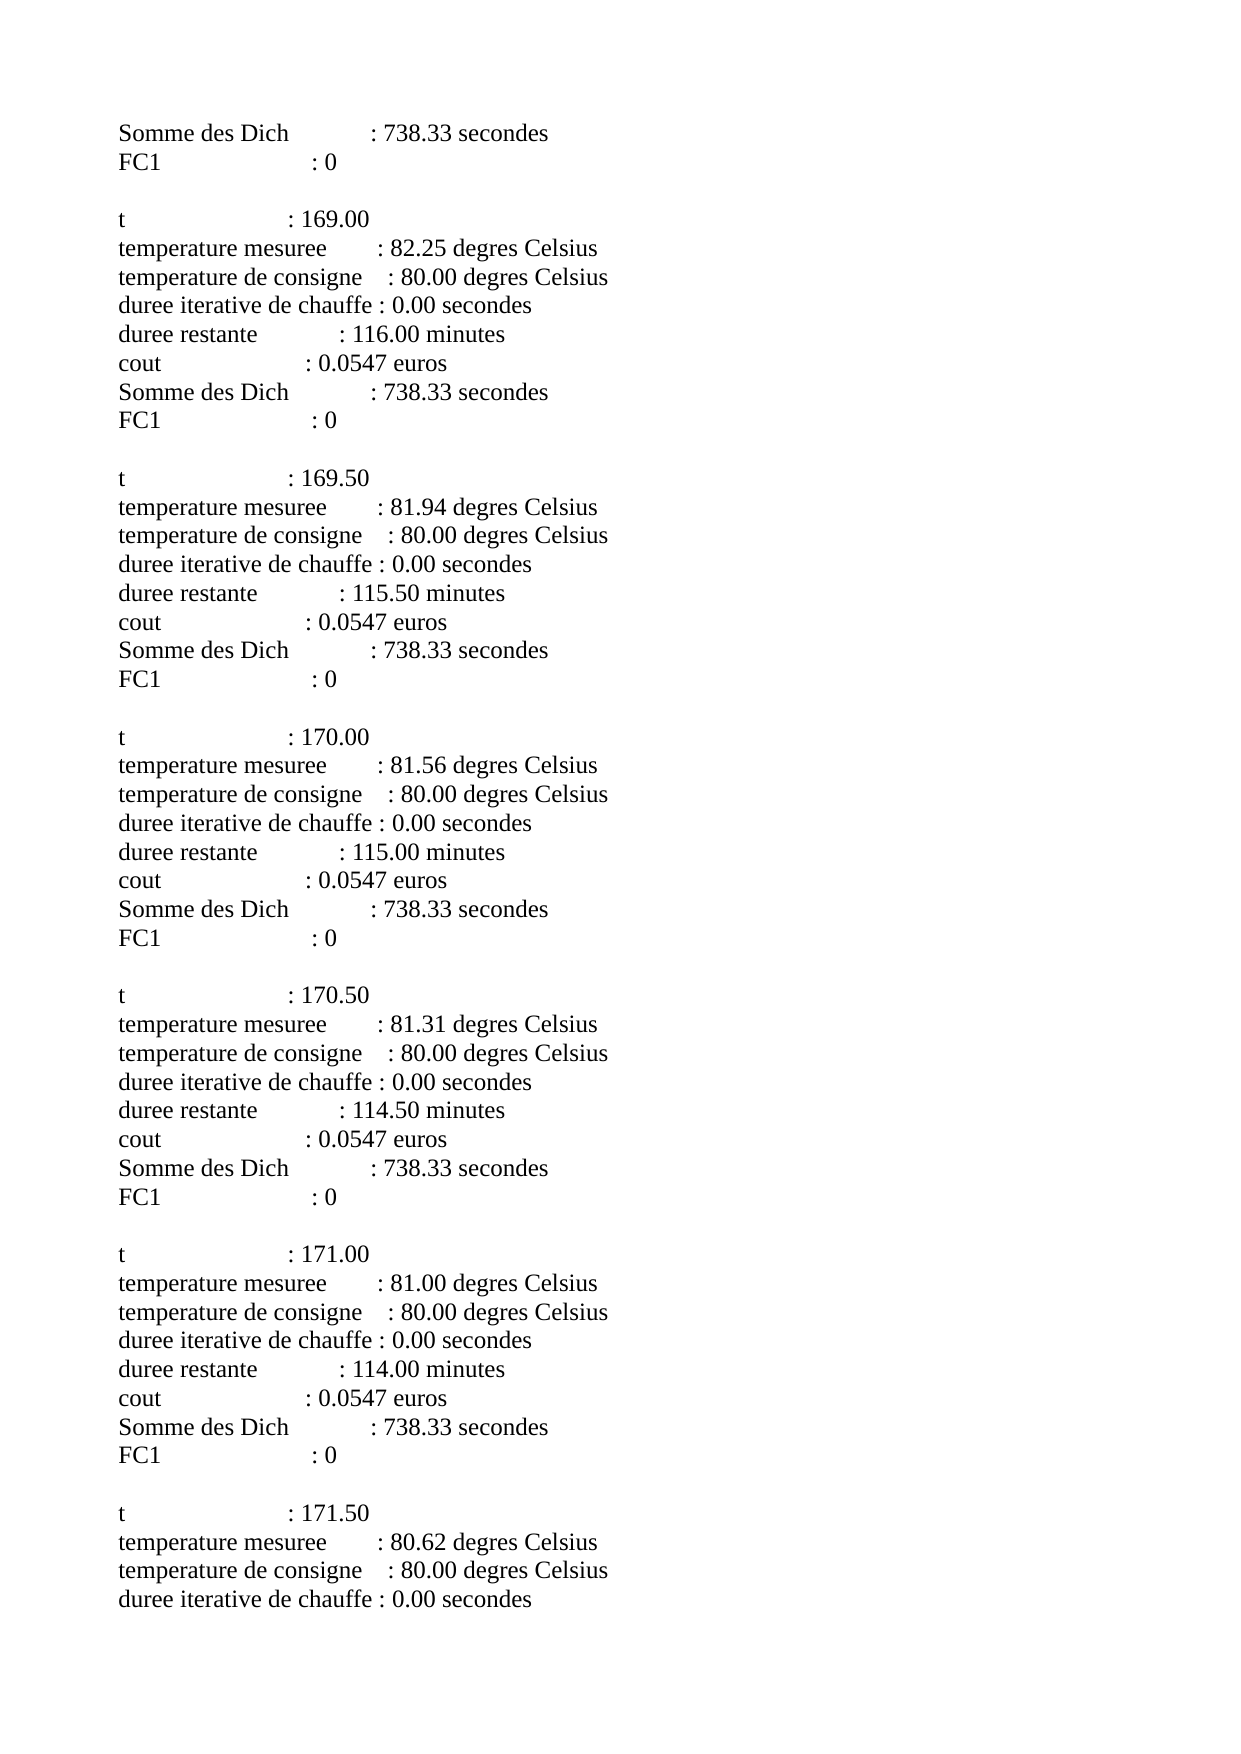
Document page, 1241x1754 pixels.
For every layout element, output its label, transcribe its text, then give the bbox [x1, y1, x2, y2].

text temperature mesuree : 81.31 degres Celsius [118, 1009, 1122, 1038]
text FC1 : 0 [118, 1182, 1122, 1211]
text duree restante : 114.00 minutes [118, 1354, 1122, 1383]
text FC1 : 0 [118, 1441, 1122, 1469]
text temperature de consigne : 80.00 degres Celsius [118, 1556, 1122, 1584]
text duree iterative de chauffe : 0.00 secondes [118, 549, 1122, 578]
text temperature mesuree : 81.56 degres Celsius [118, 751, 1122, 779]
text Somme des Dich : 738.33 secondes [118, 377, 1122, 406]
text t : 171.50 [118, 1498, 1122, 1527]
text Somme des Dich : 738.33 secondes [118, 636, 1122, 664]
text t : 171.00 [118, 1239, 1122, 1268]
text Somme des Dich : 738.33 secondes [118, 1412, 1122, 1441]
text temperature de consigne : 80.00 degres Celsius [118, 521, 1122, 549]
text duree iterative de chauffe : 0.00 secondes [118, 291, 1122, 319]
text FC1 : 0 [118, 923, 1122, 952]
text temperature mesuree : 81.94 degres Celsius [118, 492, 1122, 521]
text duree restante : 115.50 minutes [118, 578, 1122, 607]
text duree iterative de chauffe : 0.00 secondes [118, 1067, 1122, 1096]
text t : 170.50 [118, 981, 1122, 1009]
text duree iterative de chauffe : 0.00 secondes [118, 1584, 1122, 1613]
text duree restante : 114.50 minutes [118, 1096, 1122, 1124]
text duree restante : 116.00 minutes [118, 319, 1122, 348]
text cout : 0.0547 euros [118, 866, 1122, 894]
text duree iterative de chauffe : 0.00 secondes [118, 808, 1122, 837]
text Somme des Dich : 738.33 secondes [118, 894, 1122, 923]
text duree iterative de chauffe : 0.00 secondes [118, 1326, 1122, 1354]
text temperature mesuree : 82.25 degres Celsius [118, 233, 1122, 262]
text duree restante : 115.00 minutes [118, 837, 1122, 866]
text FC1 : 0 [118, 406, 1122, 434]
text temperature de consigne : 80.00 degres Celsius [118, 1297, 1122, 1326]
text cout : 0.0547 euros [118, 1124, 1122, 1153]
text cout : 0.0547 euros [118, 607, 1122, 636]
text temperature de consigne : 80.00 degres Celsius [118, 779, 1122, 808]
text cout : 0.0547 euros [118, 1383, 1122, 1412]
text temperature mesuree : 80.62 degres Celsius [118, 1527, 1122, 1556]
text Somme des Dich : 738.33 secondes [118, 1153, 1122, 1182]
text cout : 0.0547 euros [118, 348, 1122, 377]
text temperature de consigne : 80.00 degres Celsius [118, 262, 1122, 291]
text Somme des Dich : 738.33 secondes [118, 118, 1122, 147]
text temperature de consigne : 80.00 degres Celsius [118, 1038, 1122, 1067]
text FC1 : 0 [118, 147, 1122, 176]
text t : 170.00 [118, 722, 1122, 751]
text temperature mesuree : 81.00 degres Celsius [118, 1268, 1122, 1297]
text t : 169.00 [118, 204, 1122, 233]
text t : 169.50 [118, 463, 1122, 492]
text FC1 : 0 [118, 664, 1122, 693]
